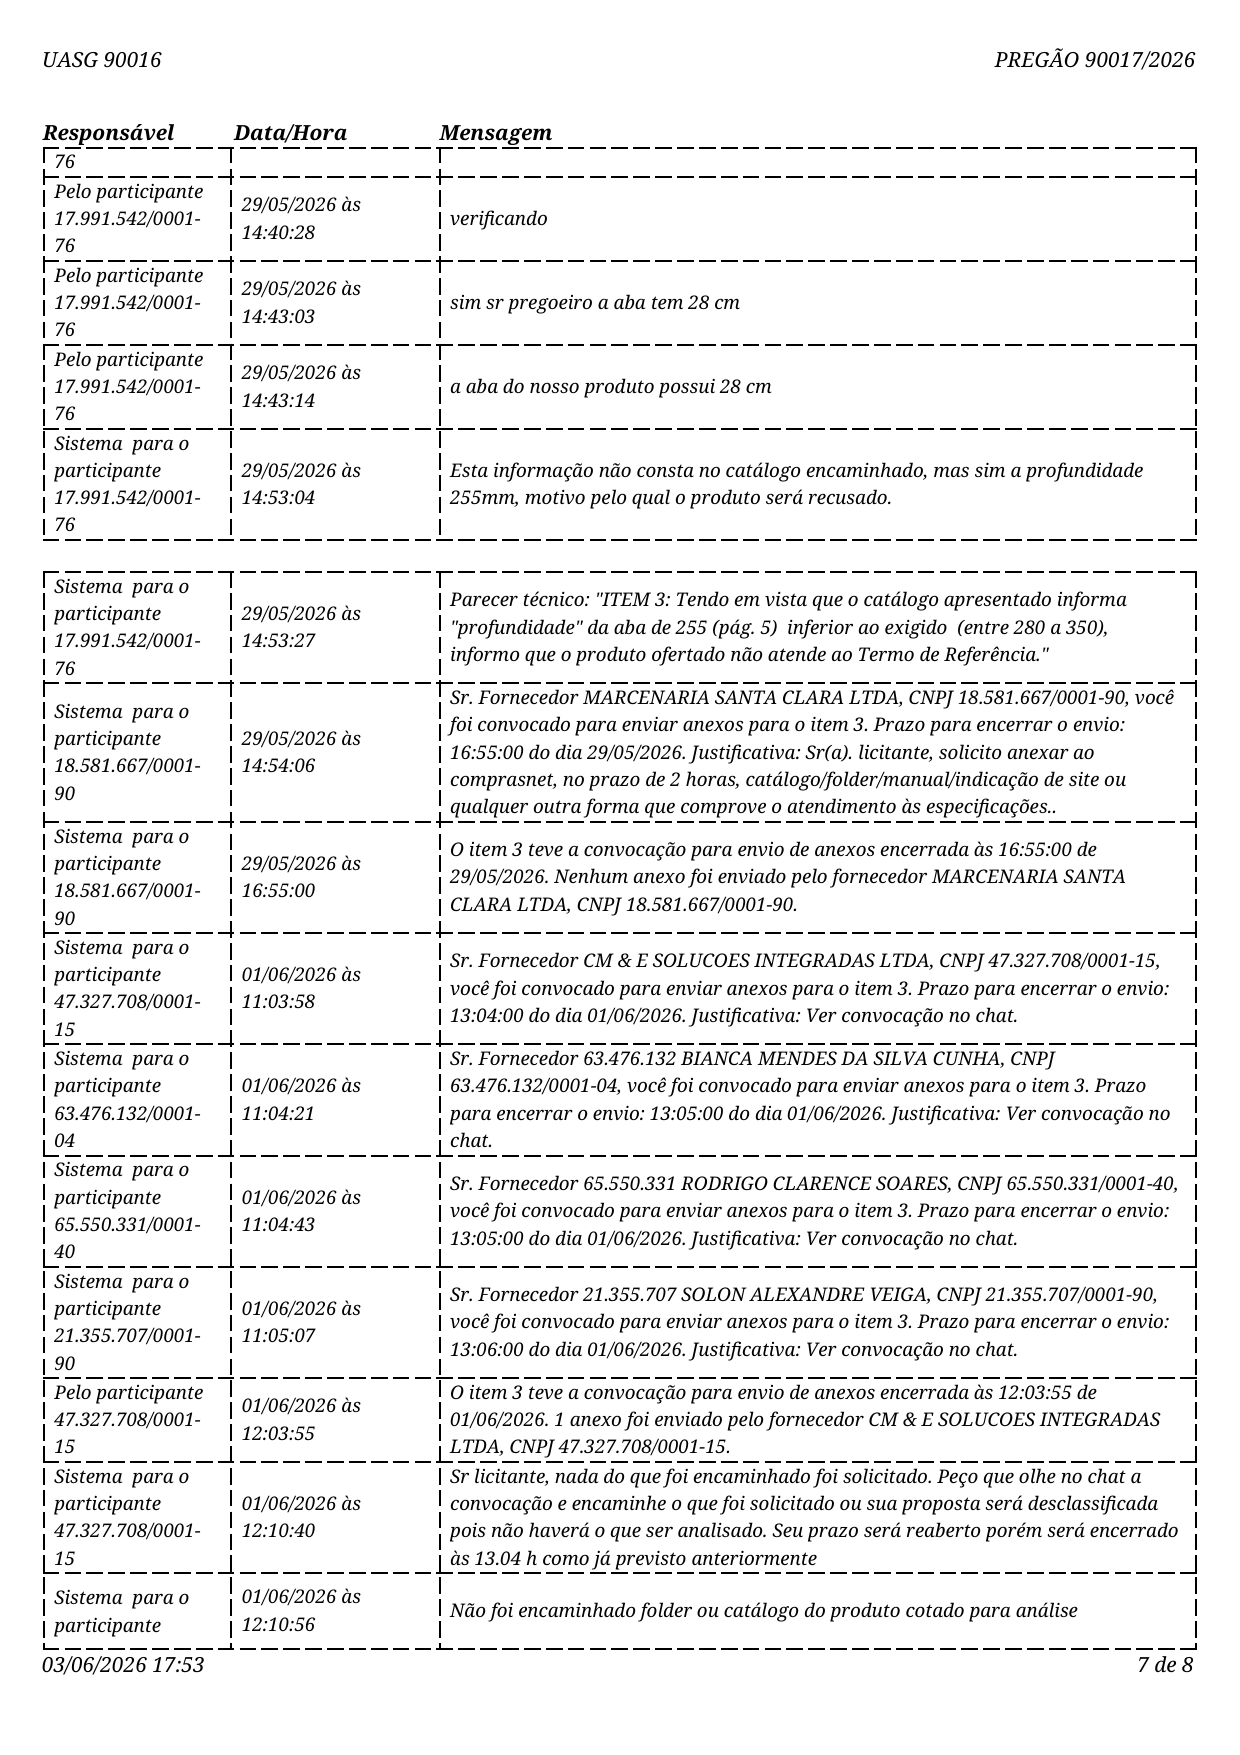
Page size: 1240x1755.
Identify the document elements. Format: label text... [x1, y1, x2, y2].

table_cell Sr. Fornecedor 21.355.707 SOLON ALEXANDRE VEIGA, CNPJ 21.355.707/0001-90, você foi convocado para enviar anexos para o item 3. Prazo para encerrar o envio: 13:06:00 do dia 01/06/2026. Justificativa: Ver convocação no chat. [440, 1266, 1196, 1377]
table_cell 29/05/2026 às 14:54:06 [231, 682, 439, 821]
table_cell Pelo participante 17.991.542/0001-76 [44, 176, 231, 260]
table_cell Sistema para o participante 47.327.708/0001-15 [44, 932, 231, 1043]
table_cell verificando [440, 176, 1196, 260]
table_cell Sistema para o participante 65.550.331/0001-40 [44, 1155, 231, 1266]
table_header Sistema para o participante 17.991.542/0001-76 [44, 571, 231, 682]
table_cell Sistema para o participante 18.581.667/0001-90 [44, 821, 231, 932]
table_cell 29/05/2026 às 16:55:00 [231, 821, 439, 932]
table_cell O item 3 teve a convocação para envio de anexos encerrada às 16:55:00 de 29/05/2026. Nenhum anexo foi enviado pelo fornecedor MARCENARIA SANTA CLARA LTDA, CNPJ 18.581.667/0001-90. [440, 821, 1196, 932]
table_cell O item 3 teve a convocação para envio de anexos encerrada às 12:03:55 de 01/06/2026. 1 anexo foi enviado pelo fornecedor CM & E SOLUCOES INTEGRADAS LTDA, CNPJ 47.327.708/0001-15. [440, 1377, 1196, 1461]
table_header 29/05/2026 às 14:53:27 [231, 571, 439, 682]
table_cell Sr. Fornecedor MARCENARIA SANTA CLARA LTDA, CNPJ 18.581.667/0001-90, você foi convocado para enviar anexos para o item 3. Prazo para encerrar o envio: 16:55:00 do dia 29/05/2026. Justificativa: Sr(a). licitante, solicito anexar ao comprasnet, no prazo de 2 horas, catálogo/folder/manual/indicação de site ou qualquer outra forma que comprove o atendimento às especificações.. [440, 682, 1196, 821]
table_cell 01/06/2026 às 11:05:07 [231, 1266, 439, 1377]
table_cell Não foi encaminhado folder ou catálogo do produto cotado para análise [440, 1572, 1196, 1648]
table_cell sim sr pregoeiro a aba tem 28 cm [440, 260, 1196, 344]
table_cell Sr. Fornecedor 63.476.132 BIANCA MENDES DA SILVA CUNHA, CNPJ 63.476.132/0001-04, você foi convocado para enviar anexos para o item 3. Prazo para encerrar o envio: 13:05:00 do dia 01/06/2026. Justificativa: Ver convocação no chat. [440, 1043, 1196, 1154]
table_cell 01/06/2026 às 12:03:55 [231, 1377, 439, 1461]
table_cell Sistema para o participante 63.476.132/0001-04 [44, 1043, 231, 1154]
table_cell Sr. Fornecedor CM & E SOLUCOES INTEGRADAS LTDA, CNPJ 47.327.708/0001-15, você foi convocado para enviar anexos para o item 3. Prazo para encerrar o envio: 13:04:00 do dia 01/06/2026. Justificativa: Ver convocação no chat. [440, 932, 1196, 1043]
table_cell Sistema para o participante 47.327.708/0001-15 [44, 1461, 231, 1572]
table_cell 01/06/2026 às 11:03:58 [231, 932, 439, 1043]
table_cell Sistema para o participante 21.355.707/0001-90 [44, 1266, 231, 1377]
table_header Parecer técnico: "ITEM 3: Tendo em vista que o catálogo apresentado informa "profundidade" da aba de 255 (pág. 5) inferior ao exigido (entre 280 a 350), informo que o produto ofertado não atende ao Termo de Referência." [440, 571, 1196, 682]
table_cell Pelo participante 17.991.542/0001-76 [44, 260, 231, 344]
table_cell Sistema para o participante 17.991.542/0001-76 [44, 428, 231, 539]
table_cell 01/06/2026 às 12:10:56 [231, 1572, 439, 1648]
table_cell Sr licitante, nada do que foi encaminhado foi solicitado. Peço que olhe no chat a convocação e encaminhe o que foi solicitado ou sua proposta será desclassificada pois não haverá o que ser analisado. Seu prazo será reaberto porém será encerrado às 13.04 h como já previsto anteriormente [440, 1461, 1196, 1572]
table_cell Esta informação não consta no catálogo encaminhado, mas sim a profundidade 255mm, motivo pelo qual o produto será recusado. [440, 428, 1196, 539]
table_cell Pelo participante 17.991.542/0001-76 [44, 344, 231, 428]
table_cell a aba do nosso produto possui 28 cm [440, 344, 1196, 428]
table_cell 29/05/2026 às 14:43:14 [231, 344, 439, 428]
table_cell [440, 147, 1196, 176]
table_cell 29/05/2026 às 14:40:28 [231, 176, 439, 260]
table_cell Pelo participante 47.327.708/0001-15 [44, 1377, 231, 1461]
table_cell Sistema para o participante [44, 1572, 231, 1648]
table_cell 01/06/2026 às 12:10:40 [231, 1461, 439, 1572]
table_cell Sr. Fornecedor 65.550.331 RODRIGO CLARENCE SOARES, CNPJ 65.550.331/0001-40, você foi convocado para enviar anexos para o item 3. Prazo para encerrar o envio: 13:05:00 do dia 01/06/2026. Justificativa: Ver convocação no chat. [440, 1155, 1196, 1266]
table_cell 01/06/2026 às 11:04:21 [231, 1043, 439, 1154]
table_cell 01/06/2026 às 11:04:43 [231, 1155, 439, 1266]
table_cell 29/05/2026 às 14:43:03 [231, 260, 439, 344]
table_cell [231, 147, 439, 176]
table_cell Sistema para o participante 18.581.667/0001-90 [44, 682, 231, 821]
table_cell 76 [44, 147, 231, 176]
table_cell 29/05/2026 às 14:53:04 [231, 428, 439, 539]
